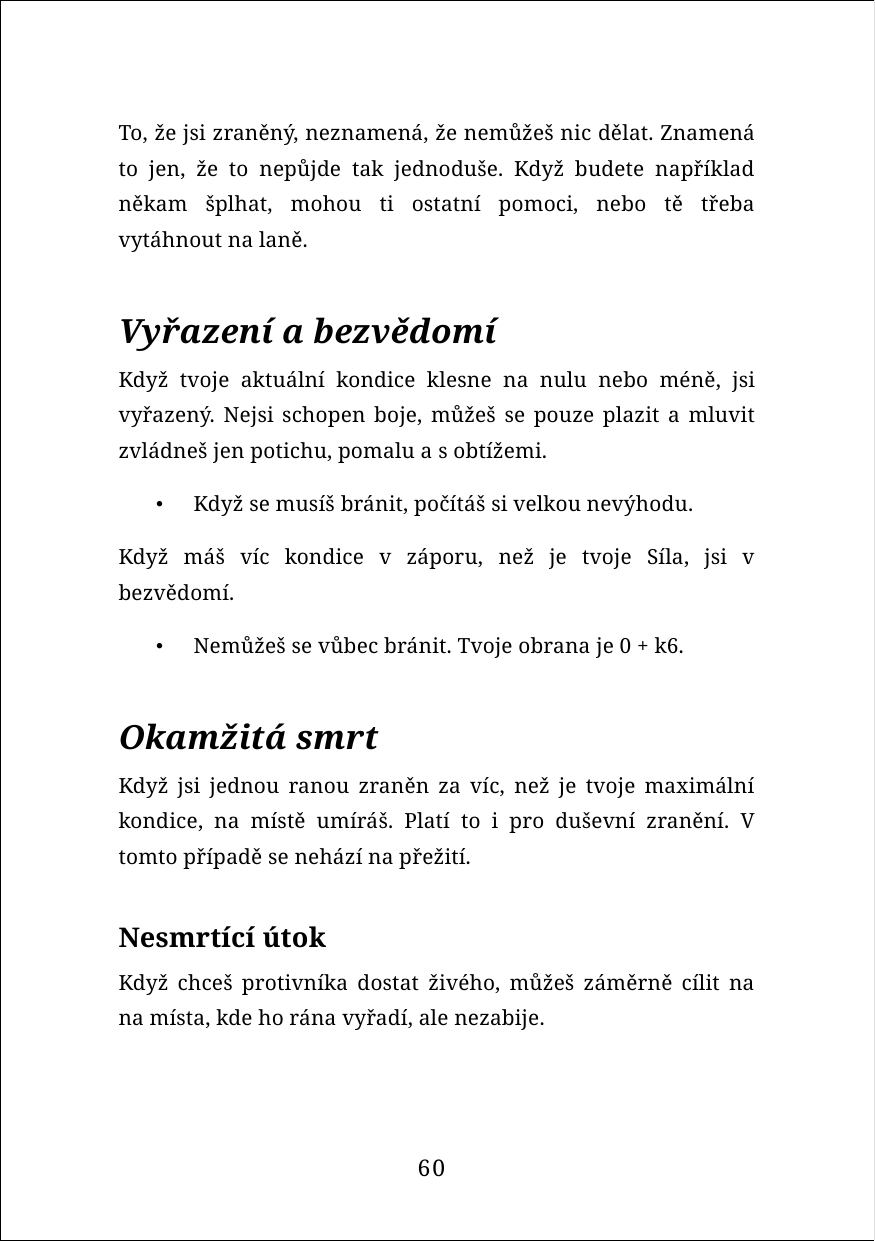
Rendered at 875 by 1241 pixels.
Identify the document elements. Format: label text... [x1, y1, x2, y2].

subtitle Nesmrtící útok [118, 919, 756, 956]
text Když chceš protivníka dostat živého, můžeš záměrně cílit na na místa, kde ho rána vyřadí, ale nezabije. [118, 968, 756, 1032]
list Když se musíš bránit, počítáš si velkou nevýhodu. [156, 489, 756, 517]
text Když jsi jednou ranou zraněn za víc, než je tvoje maximální kondice, na místě umíráš. Platí to i pro duševní zranění. V tomto případě se nehází na přežití. [118, 771, 756, 871]
text To, že jsi zraněný, neznamená, že nemůžeš nic dělat. Znamená to jen, že to nepůjde tak jednoduše. Když budete například někam šplhat, mohou ti ostatní pomoci, nebo tě třeba vytáhnout na laně. [118, 118, 756, 253]
text Když máš víc kondice v záporu, než je tvoje Síla, jsi v bezvědomí. [118, 542, 756, 606]
text Když tvoje aktuální kondice klesne na nulu nebo méně, jsi vyřazený. Nejsi schopen boje, můžeš se pouze plazit a mluvit zvládneš jen potichu, pomalu a s obtížemi. [118, 365, 756, 464]
list Nemůžeš se vůbec bránit. Tvoje obrana je 0 + k6. [156, 631, 756, 659]
subtitle Vyřazení a bezvědomí [118, 308, 756, 353]
subtitle Okamžitá smrt [118, 714, 756, 759]
